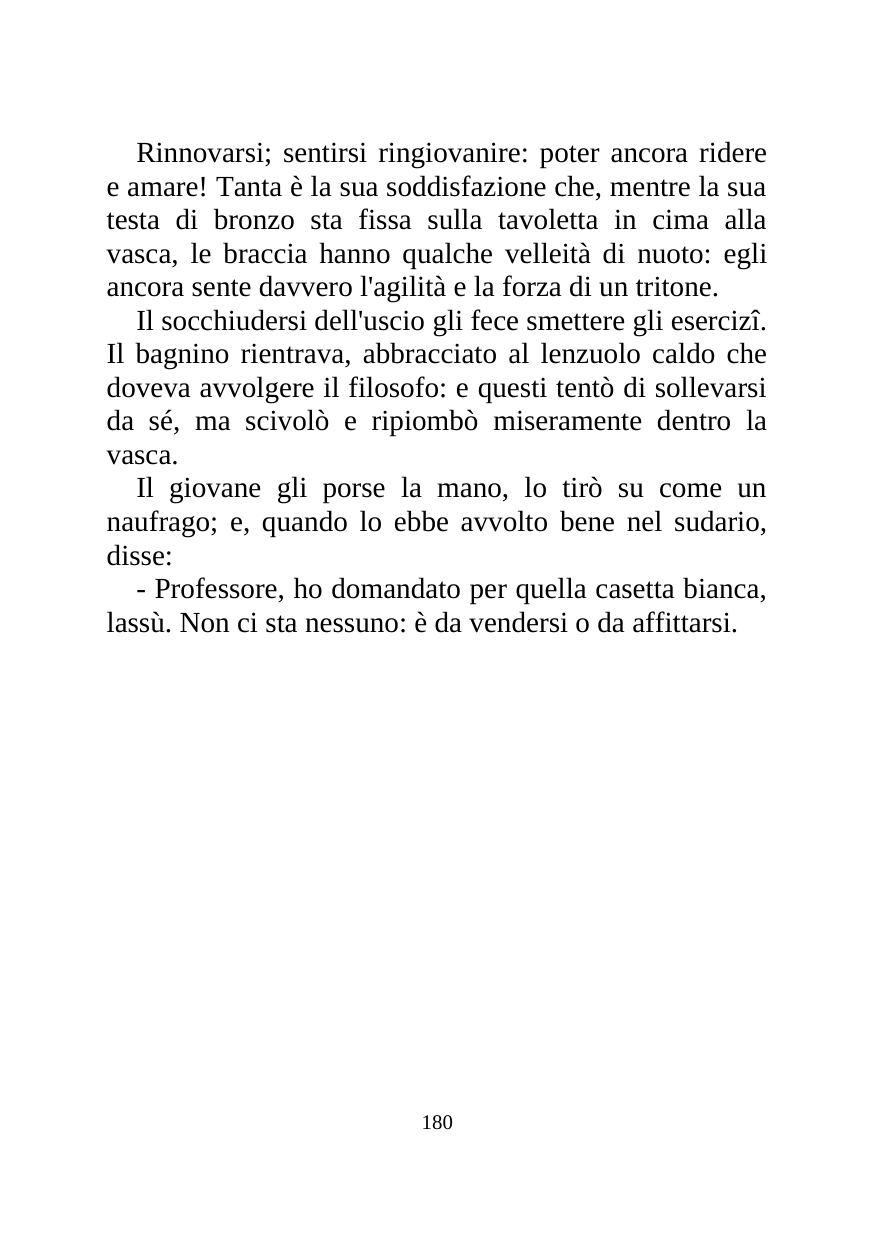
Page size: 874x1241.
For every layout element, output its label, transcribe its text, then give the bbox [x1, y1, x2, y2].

text Rinnovarsi; sentirsi ringiovanire: poter ancora ridere e amare! Tanta è la sua soddisfazione che, mentre la sua testa di bronzo sta fissa sulla tavoletta in cima alla vasca, le braccia hanno qualche velleità di nuoto: egli ancora sente davvero l'agilità e la forza di un tritone. [106, 135, 768, 303]
text Il socchiudersi dell'uscio gli fece smettere gli esercizî. Il bagnino rientrava, abbracciato al lenzuolo caldo che doveva avvolgere il filosofo: e questi tentò di sollevarsi da sé, ma scivolò e ripiombò miseramente dentro la vasca. [106, 303, 768, 471]
text - Professore, ho domandato per quella casetta bianca, lassù. Non ci sta nessuno: è da vendersi o da affittarsi. [106, 571, 768, 638]
text Il giovane gli porse la mano, lo tirò su come un naufrago; e, quando lo ebbe avvolto bene nel sudario, disse: [106, 471, 768, 571]
